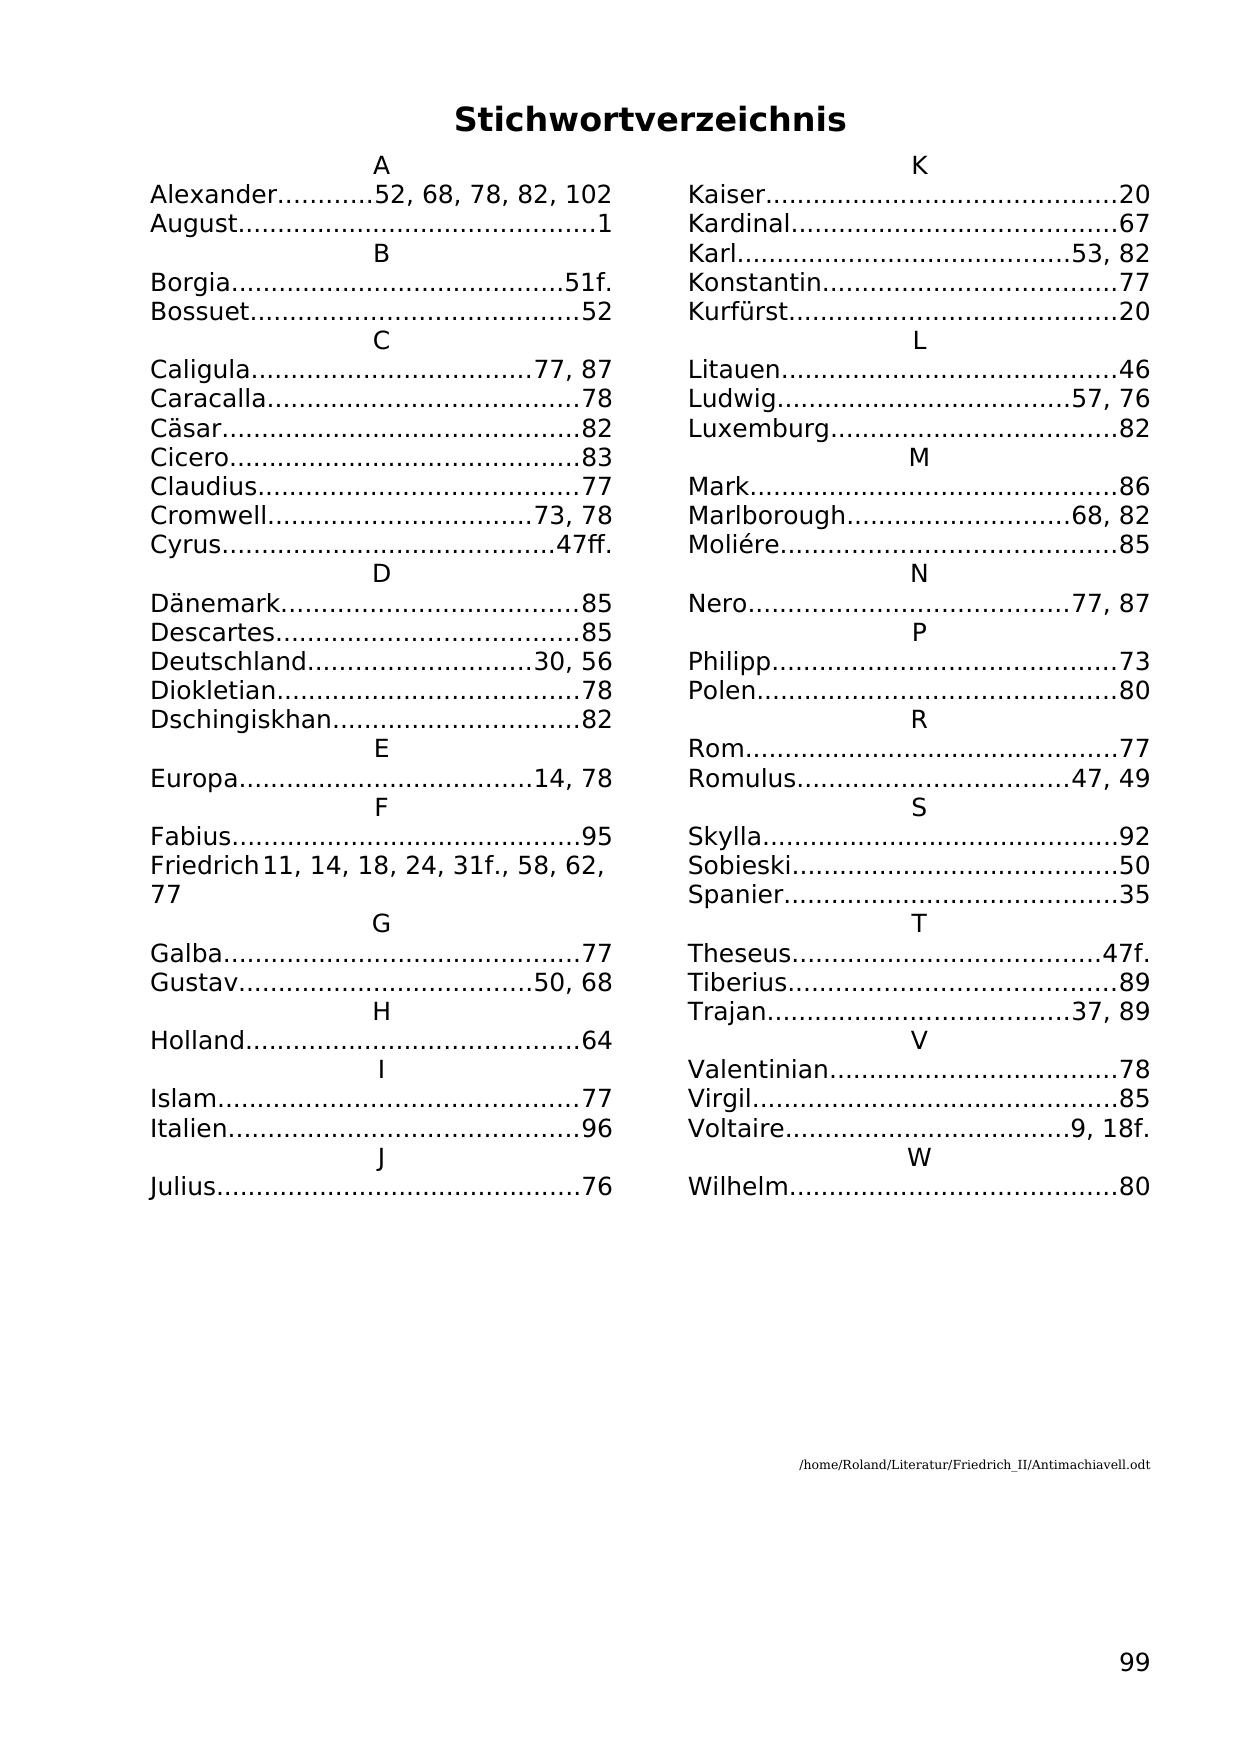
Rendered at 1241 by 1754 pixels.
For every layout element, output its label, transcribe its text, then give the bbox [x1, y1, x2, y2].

text Deutschland 30, 56 [150, 647, 613, 676]
text Caligula 77, 87 [150, 356, 613, 385]
text K [688, 151, 1151, 181]
text Rom 77 [688, 735, 1151, 764]
text Romulus 47, 49 [688, 764, 1151, 793]
text Skylla 92 [688, 822, 1151, 851]
text Polen 80 [688, 676, 1151, 706]
text Cicero 83 [150, 443, 613, 472]
text A [150, 151, 613, 181]
text /home/Roland/Literatur/Friedrich_II/Antimachiavell.odt [150, 1446, 1151, 1472]
text Litauen 46 [688, 356, 1151, 385]
text Borgia 51f. [150, 268, 613, 297]
text W [688, 1143, 1151, 1172]
text L [688, 326, 1151, 356]
text August 1 [150, 210, 613, 239]
text Trajan 37, 89 [688, 997, 1151, 1026]
text Fabius 95 [150, 822, 613, 851]
text Caracalla 78 [150, 385, 613, 414]
text Claudius 77 [150, 472, 613, 501]
text Diokletian 78 [150, 676, 613, 706]
text G [150, 910, 613, 939]
text Dschingiskhan 82 [150, 706, 613, 735]
text Mark 86 [688, 472, 1151, 501]
text Kardinal 67 [688, 210, 1151, 239]
text Holland 64 [150, 1026, 613, 1056]
text Wilhelm 80 [688, 1172, 1151, 1201]
text Cyrus 47ff. [150, 531, 613, 560]
text Theseus 47f. [688, 939, 1151, 968]
text Kurfürst 20 [688, 297, 1151, 326]
text Philipp 73 [688, 647, 1151, 676]
text Konstantin 77 [688, 268, 1151, 297]
text Marlborough 68, 82 [688, 501, 1151, 531]
text Dänemark 85 [150, 589, 613, 618]
text Italien 96 [150, 1114, 613, 1143]
text Nero 77, 87 [688, 589, 1151, 618]
subtitle Stichwortverzeichnis [150, 100, 1151, 139]
text Cromwell 73, 78 [150, 501, 613, 531]
text B [150, 239, 613, 268]
text F [150, 793, 613, 822]
text Gustav 50, 68 [150, 968, 613, 997]
text Julius 76 [150, 1172, 613, 1201]
text Cäsar 82 [150, 414, 613, 443]
text J [150, 1143, 613, 1172]
text Descartes 85 [150, 618, 613, 647]
text Bossuet 52 [150, 297, 613, 326]
text Spanier 35 [688, 881, 1151, 910]
text T [688, 910, 1151, 939]
text Luxemburg 82 [688, 414, 1151, 443]
text Friedrich 11, 14, 18, 24, 31f., 58, 62, 77 [150, 851, 613, 910]
text D [150, 560, 613, 589]
text Alexander 52, 68, 78, 82, 102 [150, 181, 613, 210]
text P [688, 618, 1151, 647]
text Karl 53, 82 [688, 239, 1151, 268]
text R [688, 706, 1151, 735]
text Moliére 85 [688, 531, 1151, 560]
text V [688, 1026, 1151, 1056]
text Ludwig 57, 76 [688, 385, 1151, 414]
text Virgil 85 [688, 1085, 1151, 1114]
text Europa 14, 78 [150, 764, 613, 793]
text Voltaire 9, 18f. [688, 1114, 1151, 1143]
text Galba 77 [150, 939, 613, 968]
text E [150, 735, 613, 764]
text N [688, 560, 1151, 589]
text Sobieski 50 [688, 851, 1151, 881]
text H [150, 997, 613, 1026]
text S [688, 793, 1151, 822]
text Valentinian 78 [688, 1056, 1151, 1085]
text Tiberius 89 [688, 968, 1151, 997]
text Islam 77 [150, 1085, 613, 1114]
text C [150, 326, 613, 356]
text I [150, 1056, 613, 1085]
text Kaiser 20 [688, 181, 1151, 210]
text M [688, 443, 1151, 472]
